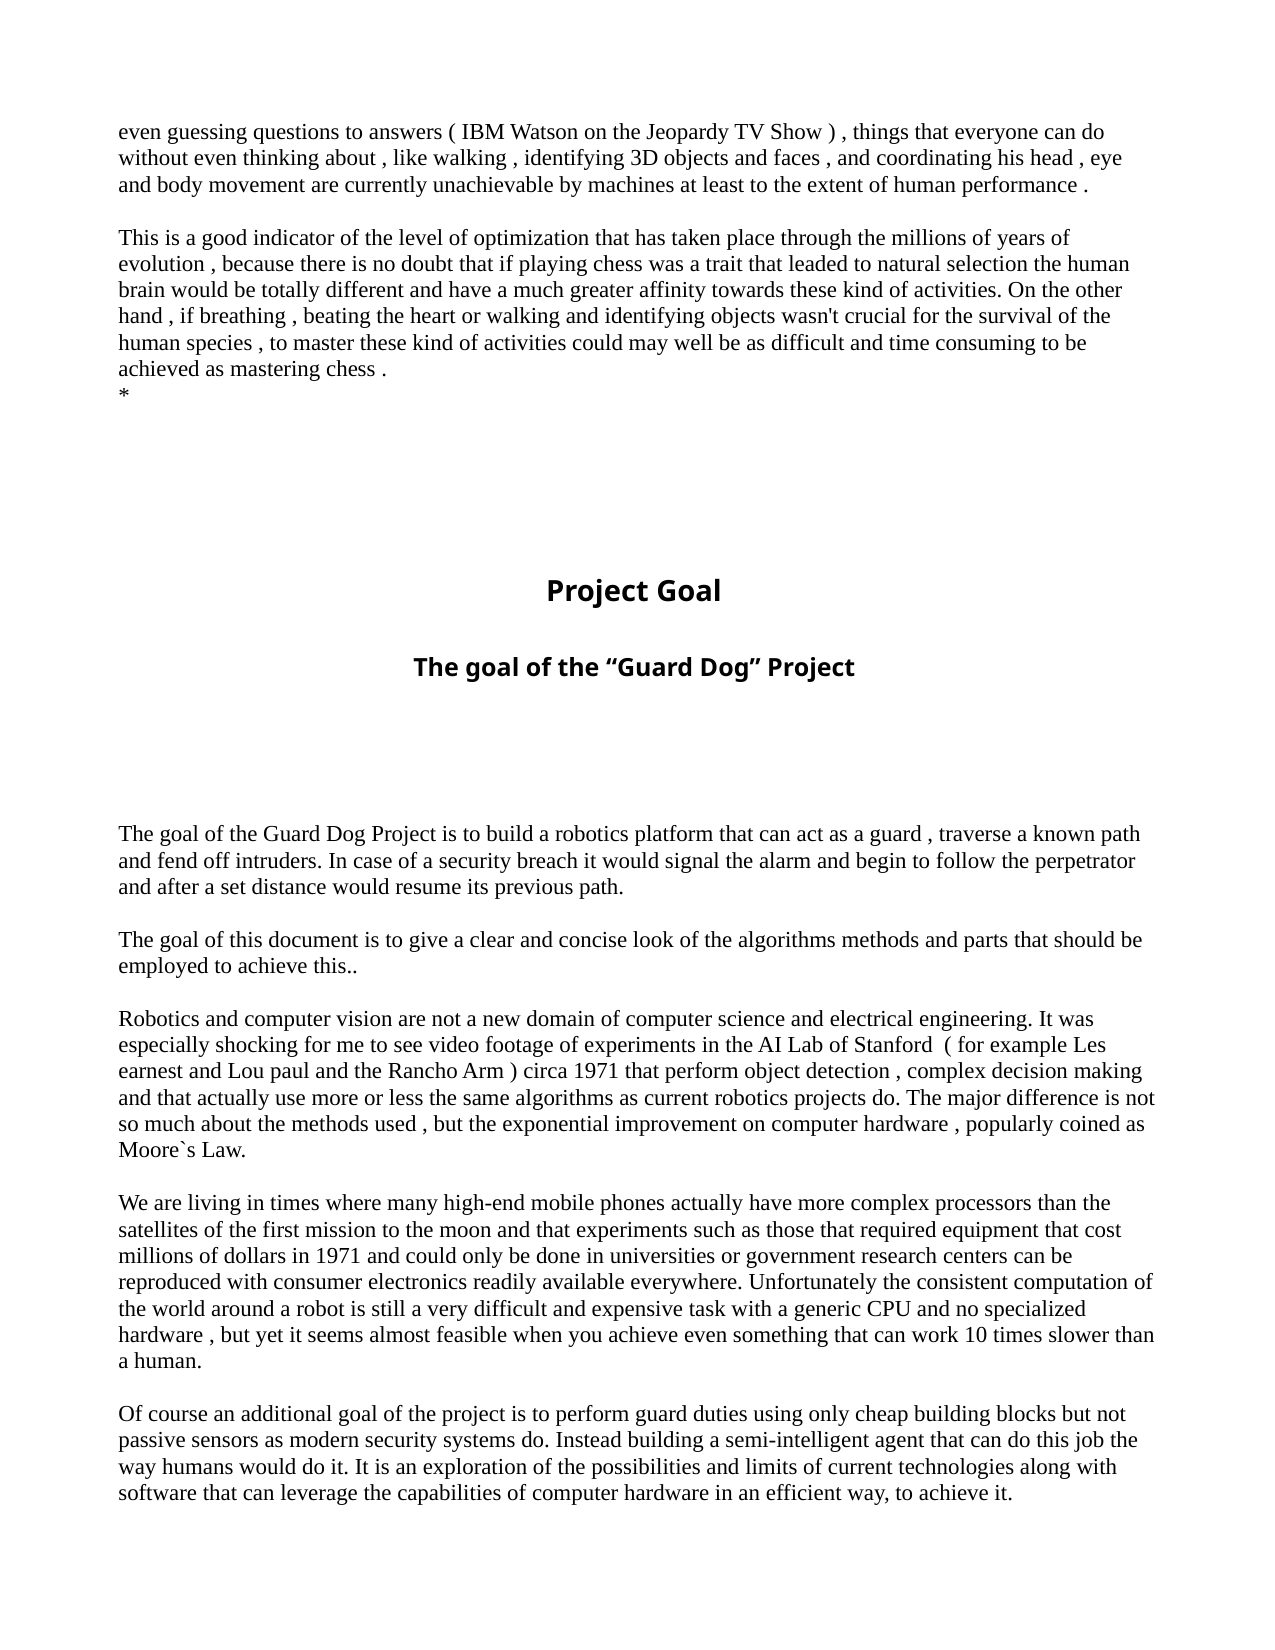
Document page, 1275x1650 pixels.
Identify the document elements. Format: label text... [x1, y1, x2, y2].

text The goal of the “Guard Dog” Project [118, 650, 1157, 684]
text Of course an additional goal of the project is to perform guard duties using only cheap building blocks but not passive sensors as modern security systems do. Instead building a semi-intelligent agent that can do this job the way humans would do it. It is an exploration of the possibilities and limits of current technologies along with software that can leverage the capabilities of computer hardware in an efficient way, to achieve it. [118, 1400, 1157, 1506]
text The goal of the Guard Dog Project is to build a robotics platform that can act as a guard , traverse a known path and fend off intruders. In case of a security breach it would signal the alarm and begin to follow the perpetrator and after a set distance would resume its previous path. [118, 820, 1157, 899]
text Robotics and computer vision are not a new domain of computer science and electrical engineering. It was especially shocking for me to see video footage of experiments in the AI Lab of Stanford ( for example Les earnest and Lou paul and the Rancho Arm ) circa 1971 that perform object detection , complex decision making and that actually use more or less the same algorithms as current robotics projects do. The major difference is not so much about the methods used , but the exponential improvement on computer hardware , popularly coined as Moore`s Law. [118, 1005, 1157, 1163]
text This is a good indicator of the level of optimization that has taken place through the millions of years of evolution , because there is no doubt that if playing chess was a trait that leaded to natural selection the human brain would be totally different and have a much greater affinity towards these kind of activities. On the other hand , if breathing , beating the heart or walking and identifying objects wasn't crucial for the survival of the human species , to master these kind of activities could may well be as difficult and time consuming to be achieved as mastering chess . [118, 223, 1157, 382]
text Project Goal [118, 571, 1157, 610]
text The goal of this document is to give a clear and concise look of the algorithms methods and parts that should be employed to achieve this.. [118, 926, 1157, 978]
text * [118, 382, 1157, 408]
text even guessing questions to answers ( IBM Watson on the Jeopardy TV Show ) , things that everyone can do without even thinking about , like walking , identifying 3D objects and faces , and coordinating his head , eye and body movement are currently unachievable by machines at least to the extent of human performance . [118, 118, 1157, 197]
text We are living in times where many high-end mobile phones actually have more complex processors than the satellites of the first mission to the moon and that experiments such as those that required equipment that cost millions of dollars in 1971 and could only be done in universities or government research centers can be reproduced with consumer electronics readily available everywhere. Unfortunately the consistent computation of the world around a robot is still a very difficult and expensive task with a generic CPU and no specialized hardware , but yet it seems almost feasible when you achieve even something that can work 10 times slower than a human. [118, 1189, 1157, 1374]
